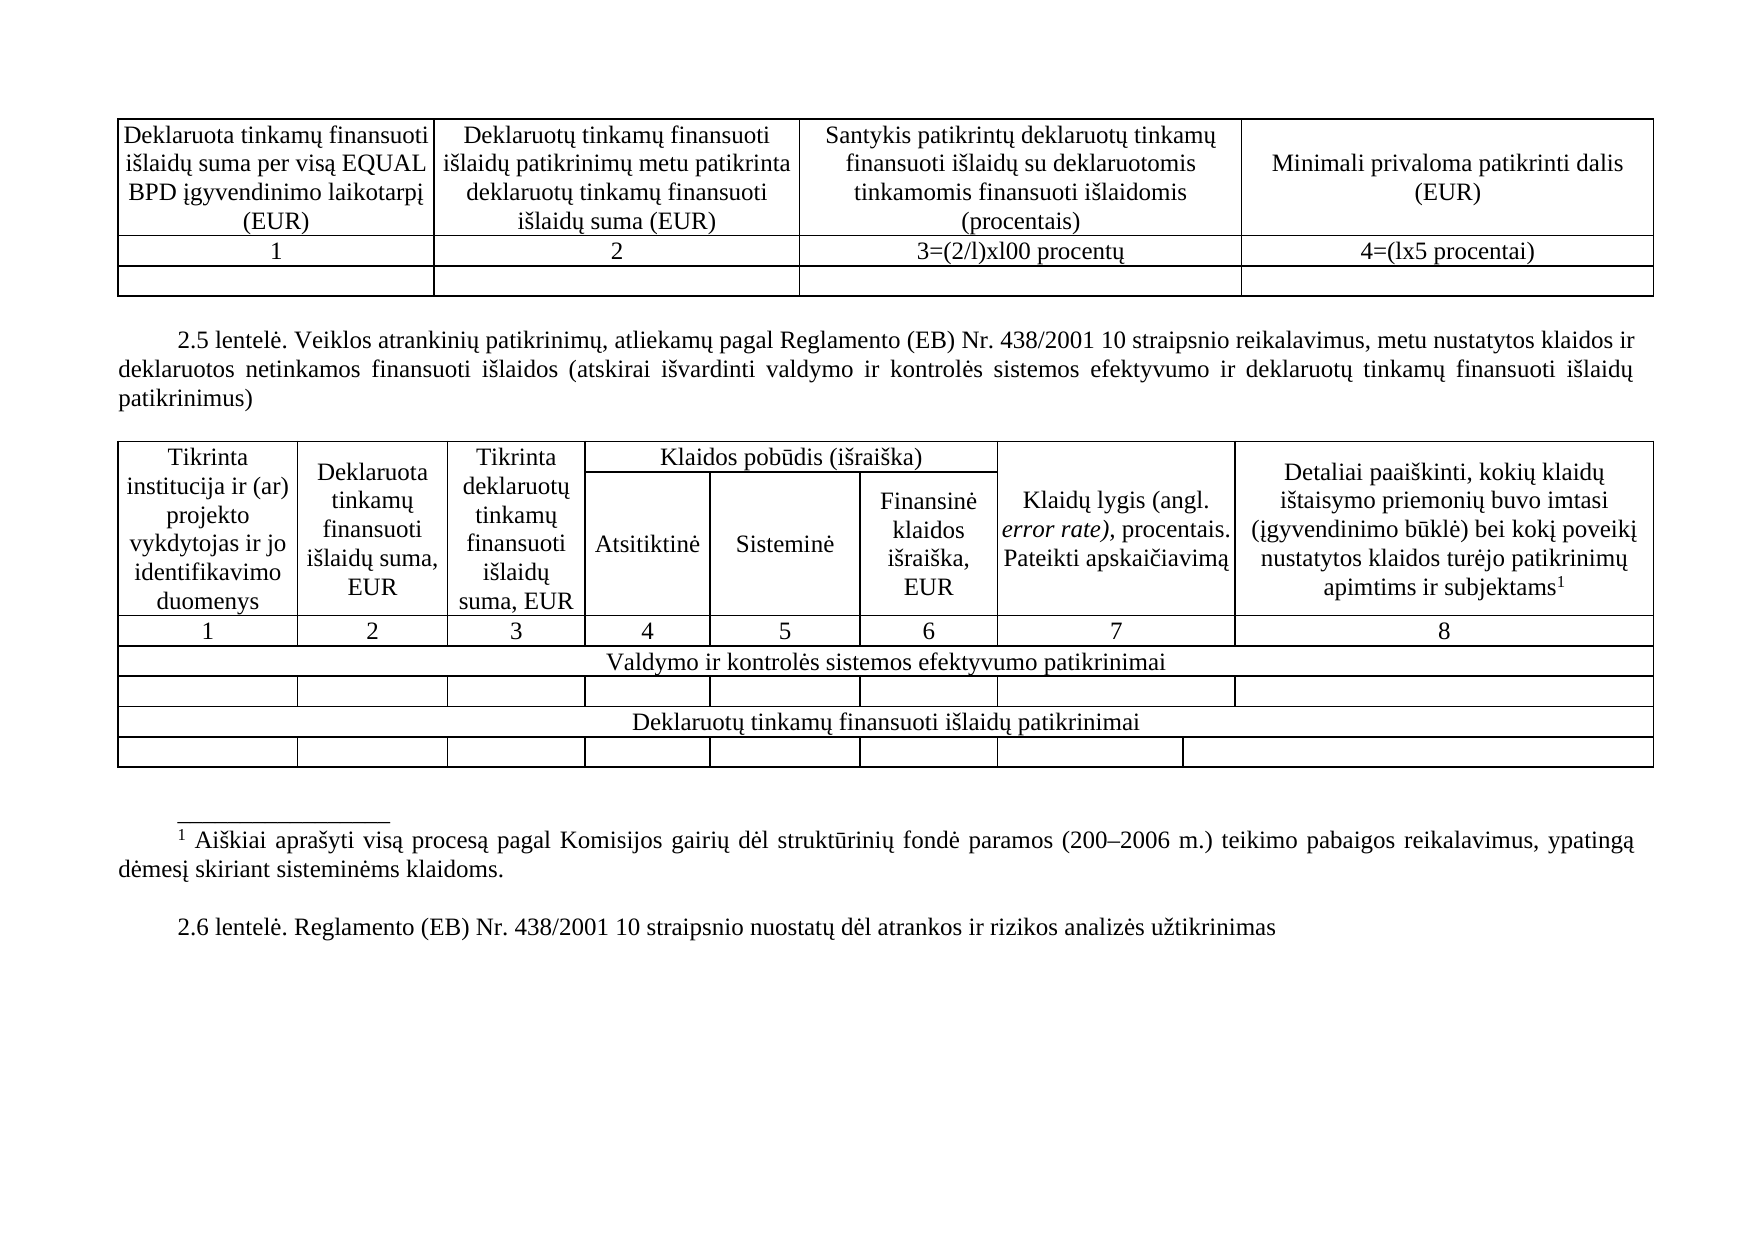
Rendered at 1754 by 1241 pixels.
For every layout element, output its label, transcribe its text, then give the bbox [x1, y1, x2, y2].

table_header Detaliai paaiškinti, kokių klaidų ištaisymo priemonių buvo imtasi (įgyvendinimo būklė) bei kokį poveikį nustatytos klaidos turėjo patikrinimų apimtims ir subjektams1 [1236, 442, 1653, 615]
table_cell [998, 738, 1182, 766]
table_cell 3 [448, 616, 584, 645]
table_header Santykis patikrintų deklaruotų tinkamų finansuoti išlaidų su deklaruotomis tinkamomis finansuoti išlaidomis (procentais) [800, 120, 1241, 235]
table_header Deklaruota tinkamų finansuoti išlaidų suma, EUR [298, 442, 447, 615]
table_header Deklaruota tinkamų finansuoti išlaidų suma per visą EQUAL BPD įgyvendinimo laikotarpį (EUR) [119, 120, 433, 235]
text 1 Aiškiai aprašyti visą procesą pagal Komisijos gairių dėl struktūrinių fondė paramos (200–2006 m.) teikimo pabaigos reikalavimus, ypatingą dėmesį skiriant sisteminėms klaidoms. [118, 825, 1635, 883]
table_cell 5 [711, 616, 859, 645]
table_cell 2 [435, 236, 799, 265]
table_cell [1242, 267, 1653, 295]
table_cell [298, 738, 447, 766]
table_cell [998, 677, 1234, 706]
table_cell 3=(2/l)xl00 procentų [800, 236, 1241, 265]
table_cell [586, 677, 709, 706]
table_cell [119, 738, 297, 766]
table_cell 1 [119, 236, 433, 265]
table_cell [800, 267, 1241, 295]
table_cell 8 [1236, 616, 1653, 645]
table_cell [861, 738, 997, 766]
text 2.6 lentelė. Reglamento (EB) Nr. 438/2001 10 straipsnio nuostatų dėl atrankos ir rizikos analizės užtikrinimas [118, 912, 1635, 940]
table_cell Valdymo ir kontrolės sistemos efektyvumo patikrinimai [119, 647, 1653, 675]
table_header Tikrinta deklaruotų tinkamų finansuoti išlaidų suma, EUR [448, 442, 584, 615]
table_cell 1 [119, 616, 297, 645]
table_cell [861, 677, 997, 706]
table_cell [298, 677, 447, 706]
table_cell 6 [861, 616, 997, 645]
table_cell [586, 738, 709, 766]
table_cell [711, 738, 859, 766]
table_cell [119, 677, 297, 706]
table_cell Atsitiktinė [586, 473, 709, 615]
text _________________ [118, 797, 1635, 825]
table_cell Deklaruotų tinkamų finansuoti išlaidų patikrinimai [119, 707, 1653, 736]
table_cell [119, 267, 433, 295]
table_header Minimali privaloma patikrinti dalis (EUR) [1242, 120, 1653, 235]
table_cell 4=(lx5 procentai) [1242, 236, 1653, 265]
table_cell [1236, 677, 1653, 706]
table_header Klaidų lygis (angl. error rate), procentais. Pateikti apskaičiavimą [998, 442, 1234, 615]
table_cell [711, 677, 859, 706]
table_header Deklaruotų tinkamų finansuoti išlaidų patikrinimų metu patikrinta deklaruotų tinkamų finansuoti išlaidų suma (EUR) [435, 120, 799, 235]
table_cell 2 [298, 616, 447, 645]
table_cell 7 [998, 616, 1234, 645]
table_cell Sisteminė [711, 473, 859, 615]
table_cell [448, 738, 584, 766]
text 2.5 lentelė. Veiklos atrankinių patikrinimų, atliekamų pagal Reglamento (EB) Nr. 438/2001 10 straipsnio reikalavimus, metu nustatytos klaidos ir deklaruotos netinkamos finansuoti išlaidos (atskirai išvardinti valdymo ir kontrolės sistemos efektyvumo ir deklaruotų tinkamų finansuoti išlaidų patikrinimus) [118, 326, 1635, 412]
table_cell [448, 677, 584, 706]
table_header Tikrinta institucija ir (ar) projekto vykdytojas ir jo identifikavimo duomenys [119, 442, 297, 615]
table_cell [1184, 738, 1653, 766]
table_header Klaidos pobūdis (išraiška) [586, 442, 997, 471]
table_cell Finansinė klaidos išraiška, EUR [861, 473, 997, 615]
table_cell 4 [586, 616, 709, 645]
table_cell [435, 267, 799, 295]
